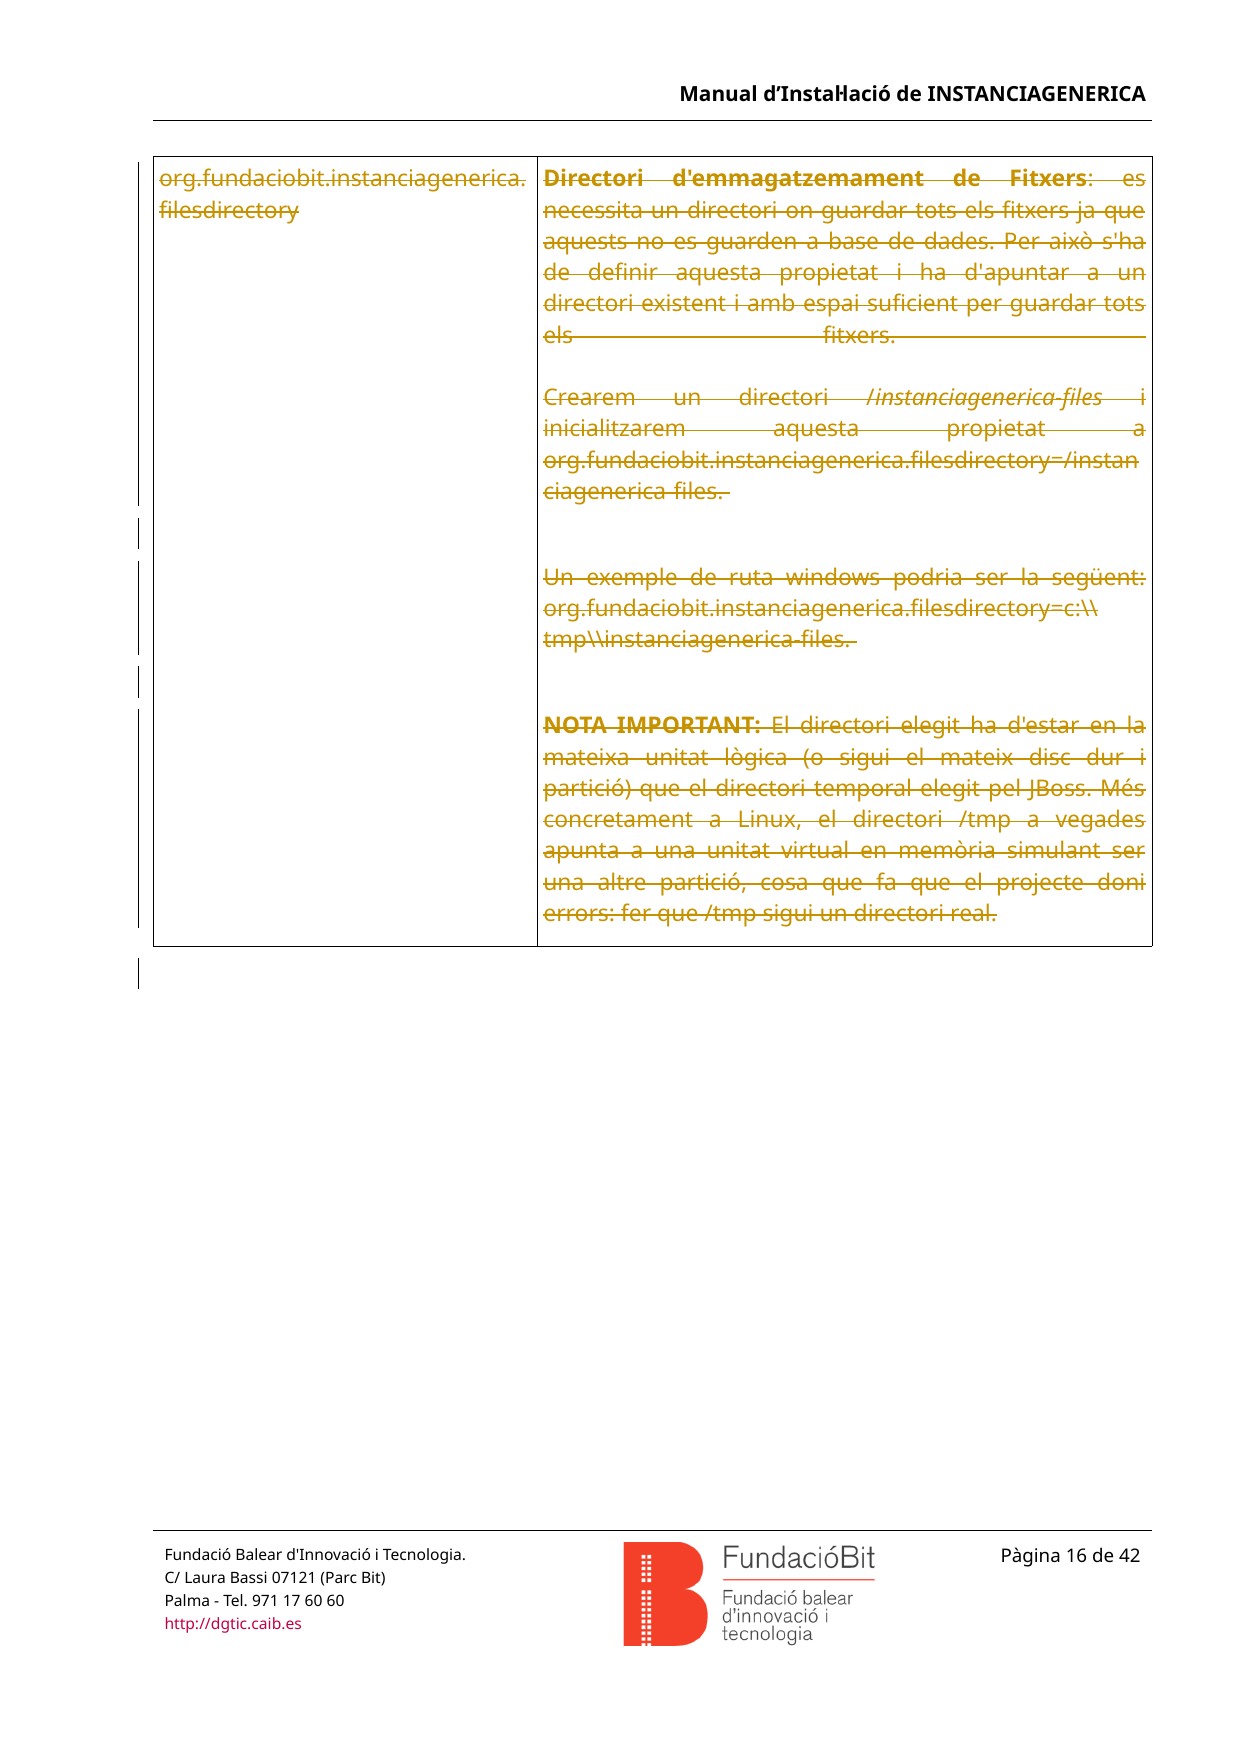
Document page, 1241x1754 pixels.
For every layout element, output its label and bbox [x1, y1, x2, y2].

picture [623, 1542, 875, 1646]
